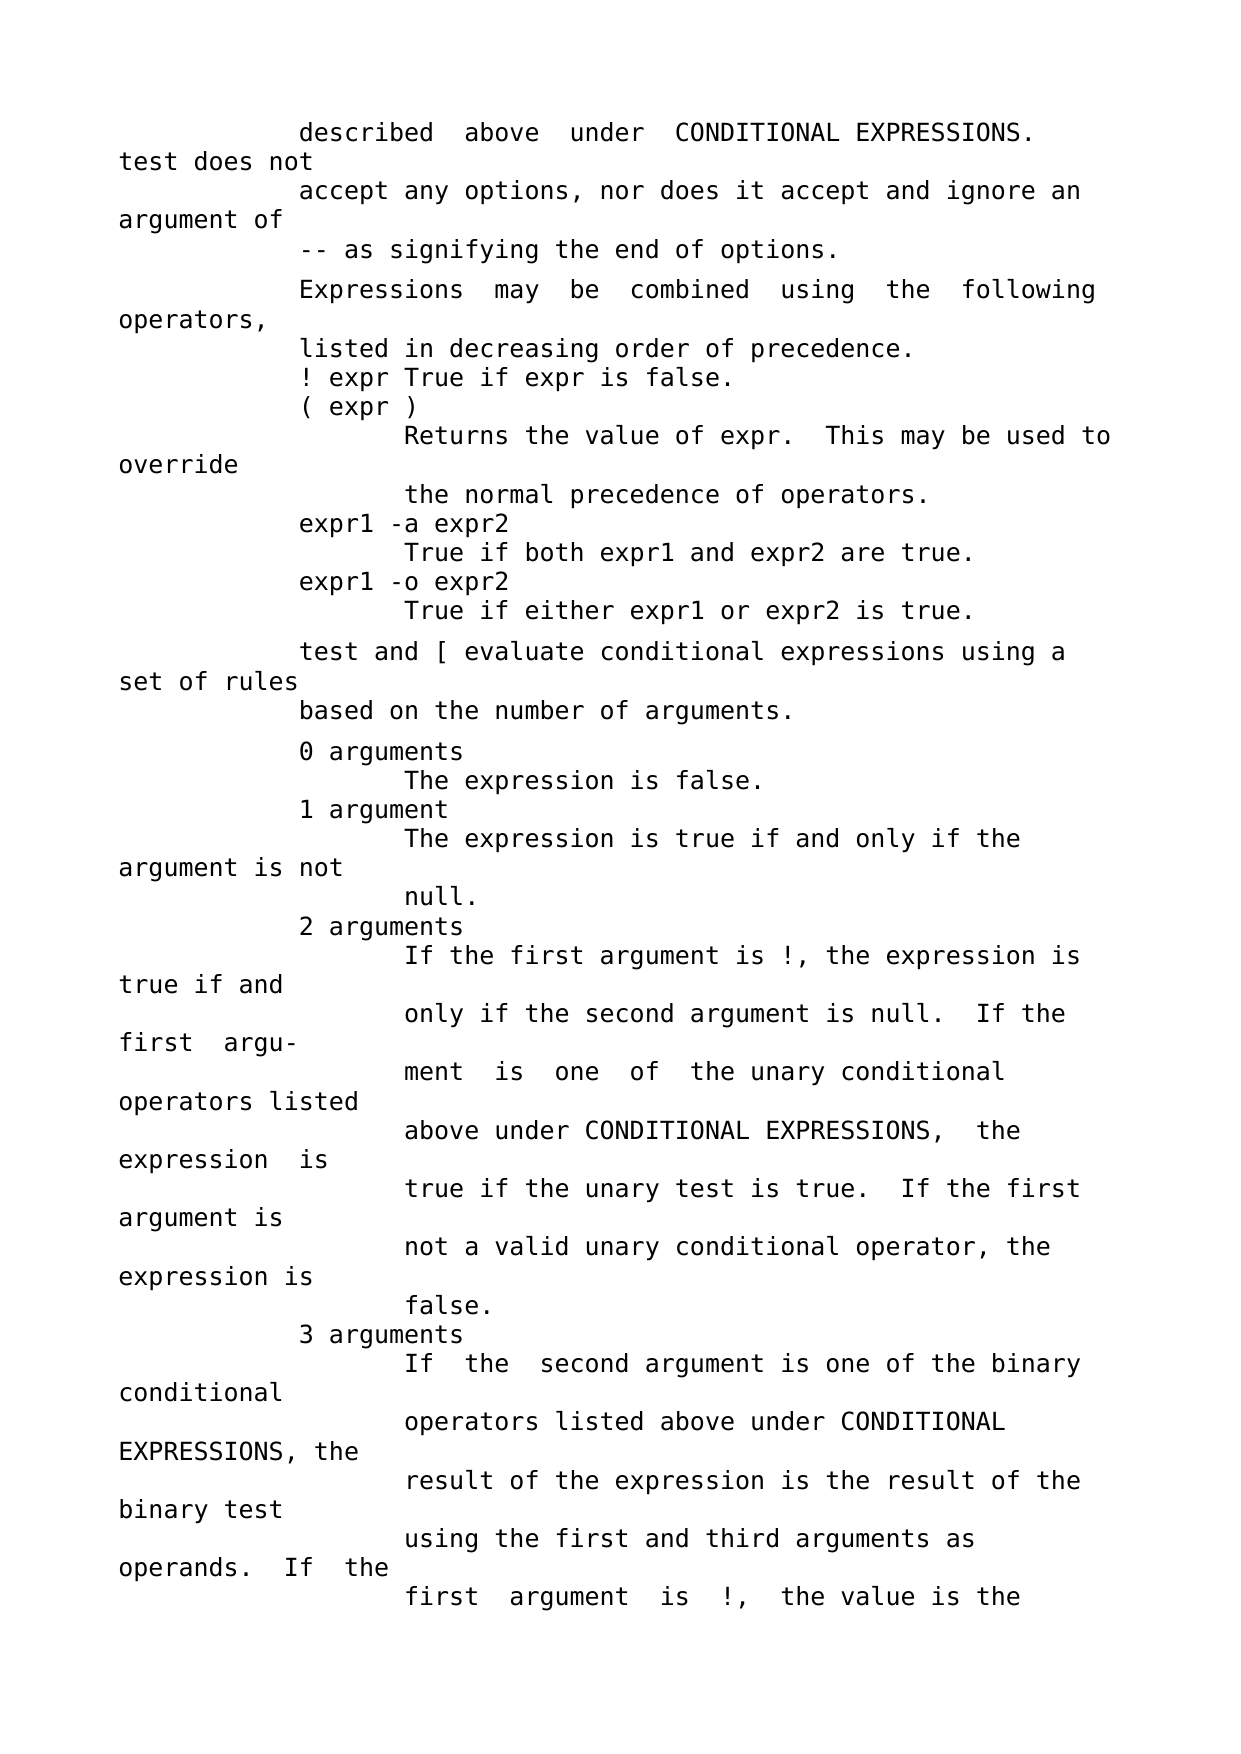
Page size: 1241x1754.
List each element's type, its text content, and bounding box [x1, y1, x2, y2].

text Expressions may be combined using the following operators, listed in decreasing order of precedence. ! expr True if expr is false. ( expr ) Returns the value of expr. This may be used to override the normal precedence of operators. expr1 -a expr2 True if both expr1 and expr2 are true. expr1 -o expr2 True if either expr1 or expr2 is true. [118, 276, 1122, 626]
text 0 arguments The expression is false. 1 argument The expression is true if and only if the argument is not null. 2 arguments If the first argument is !, the expression is true if and only if the second argument is null. If the first argu- ment is one of the unary conditional operators listed above under CONDITIONAL EXPRESSIONS, the expression is true if the unary test is true. If the first argument is not a valid unary conditional operator, the expression is false. 3 arguments If the second argument is one of the binary conditional operators listed above under CONDITIONAL EXPRESSIONS, the result of the expression is the result of the binary test using the first and third arguments as operands. If the first argument is !, the value is the [118, 737, 1122, 1612]
text test and [ evaluate conditional expressions using a set of rules based on the number of arguments. [118, 637, 1122, 725]
text described above under CONDITIONAL EXPRESSIONS. test does not accept any options, nor does it accept and ignore an argument of -- as signifying the end of options. [118, 118, 1122, 264]
